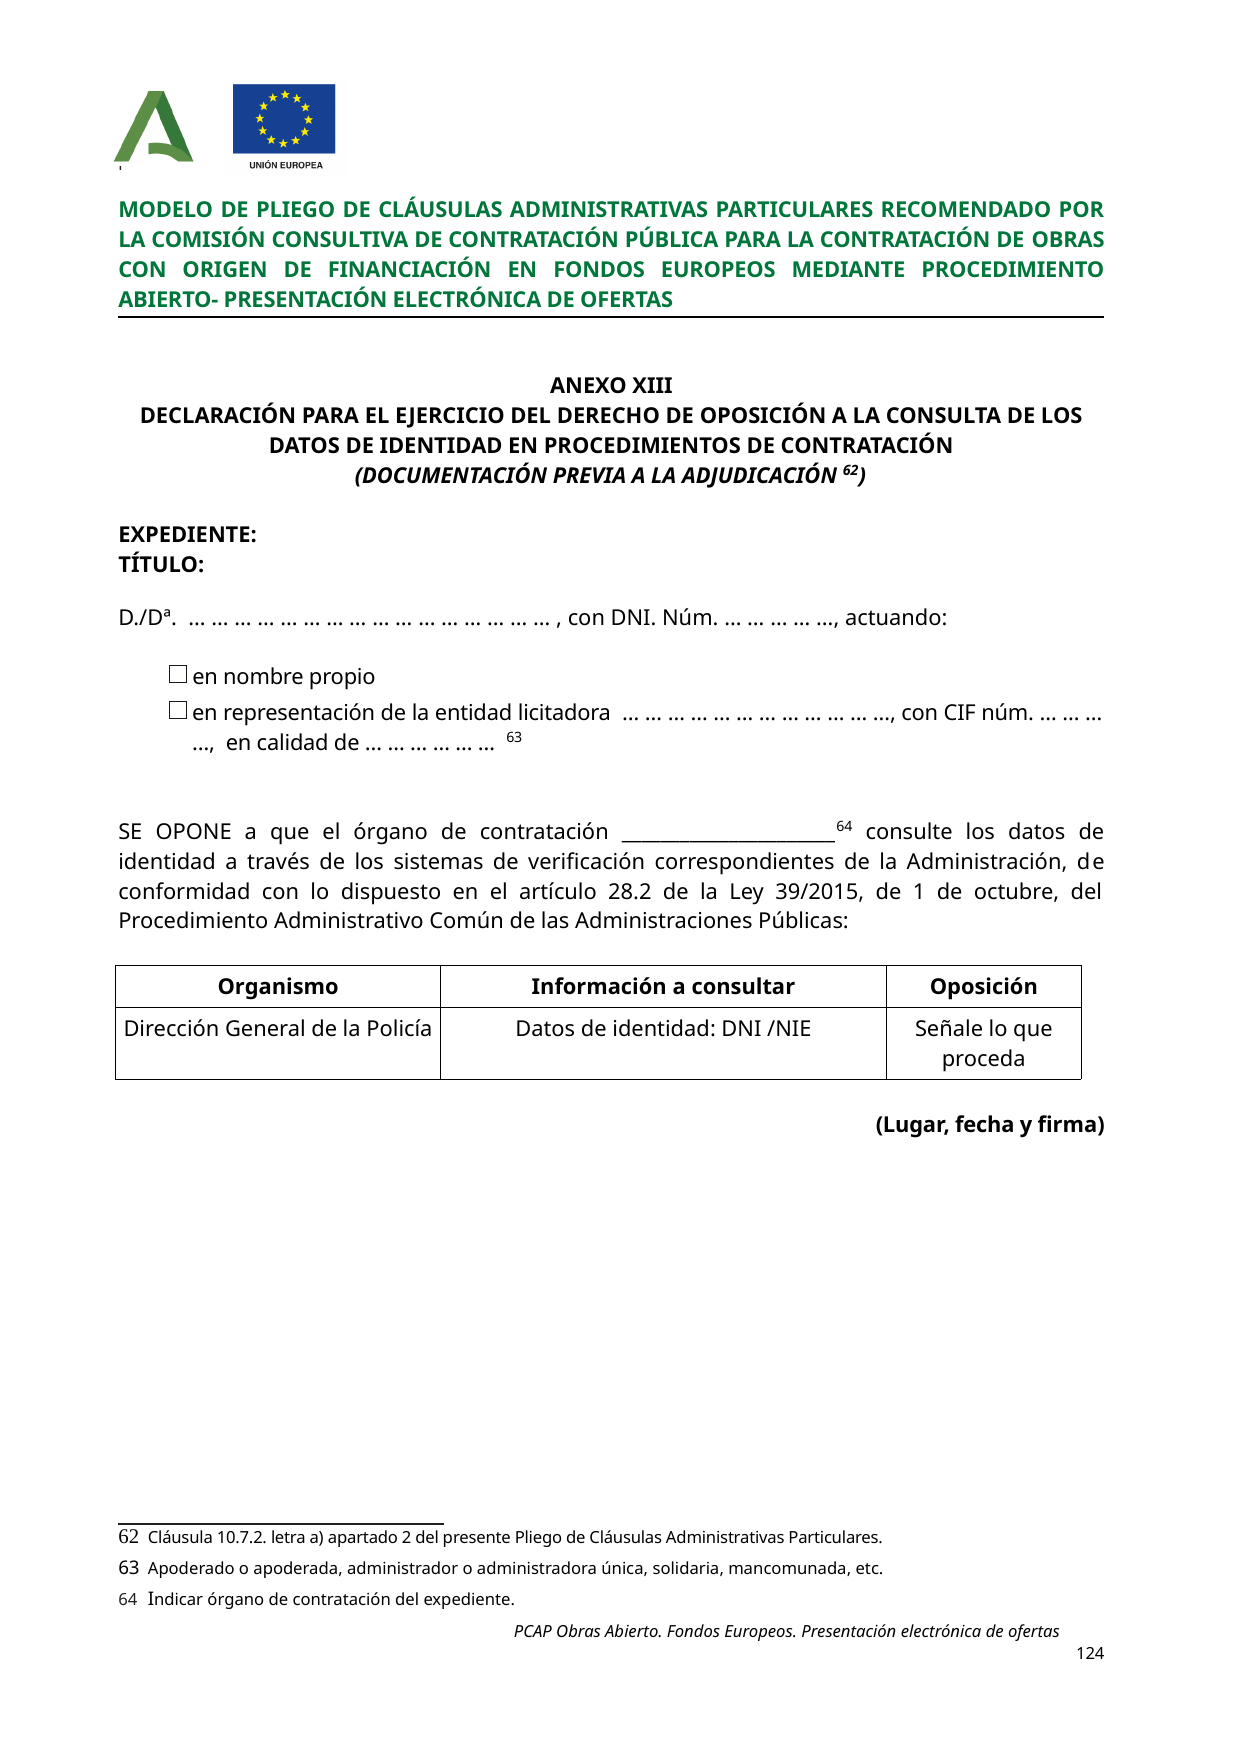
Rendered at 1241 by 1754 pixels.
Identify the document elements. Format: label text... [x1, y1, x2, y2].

table_cell Datos de identidad: DNI /NIE [441, 1008, 886, 1078]
table_header Oposición [887, 966, 1081, 1007]
table_cell Dirección General de la Policía [116, 1008, 440, 1078]
text Apoderado o apoderada, administrador o administradora única, solidaria, mancomunada, etc. [118, 1554, 1104, 1579]
table_cell Señale lo que proceda [887, 1008, 1081, 1078]
text Indicar órgano de contratación del expediente. [118, 1585, 1104, 1611]
text en representación de la entidad licitadora … … … … … … … … … … … …, con CIF núm. … … … …, en calidad de … … … … … … [192, 697, 1104, 757]
text EXPEDIENTE: [118, 519, 1104, 549]
text Cláusula 10.7.2. letra a) apartado 2 del presente Pliego de Cláusulas Administrativas Particulares. [118, 1524, 1104, 1548]
text (DOCUMENTACIÓN PREVIA A LA ADJUDICACIÓN ) [118, 460, 1104, 489]
text (Lugar, fecha y firma) [118, 1109, 1104, 1138]
picture [221, 78, 347, 176]
text DECLARACIÓN PARA EL EJERCICIO DEL DERECHO DE OPOSICIÓN A LA CONSULTA DE LOS DATOS DE IDENTIDAD EN PROCEDIMIENTOS DE CONTRATACIÓN [118, 400, 1104, 460]
text MODELO DE PLIEGO DE CLÁUSULAS ADMINISTRATIVAS PARTICULARES RECOMENDADO POR LA COMISIÓN CONSULTIVA DE CONTRATACIÓN PÚBLICA PARA LA CONTRATACIÓN DE OBRAS CON ORIGEN DE FINANCIACIÓN EN FONDOS EUROPEOS MEDIANTE PROCEDIMIENTO ABIERTO- PRESENTACIÓN ELECTRÓNICA DE OFERTAS [118, 194, 1104, 316]
text D./Dª. … … … … … … … … … … … … … … … … , con DNI. Núm. … … … … …, actuando: [118, 602, 1104, 631]
text SE OPONE a que el órgano de contratación ______________________ consulte los datos de identidad a través de los sistemas de verificación correspondientes de la Administración, de conformidad con lo dispuesto en el artículo 28.2 de la Ley 39/2015, de 1 de octubre, del Procedimiento Administrativo Común de las Administraciones Públicas: [118, 816, 1104, 935]
table_header Organismo [116, 966, 440, 1007]
picture [109, 86, 198, 166]
text en nombre propio [192, 661, 1104, 691]
text ANEXO XIII [118, 370, 1104, 400]
text TÍTULO: [118, 549, 1104, 579]
table_header Información a consultar [441, 966, 886, 1007]
